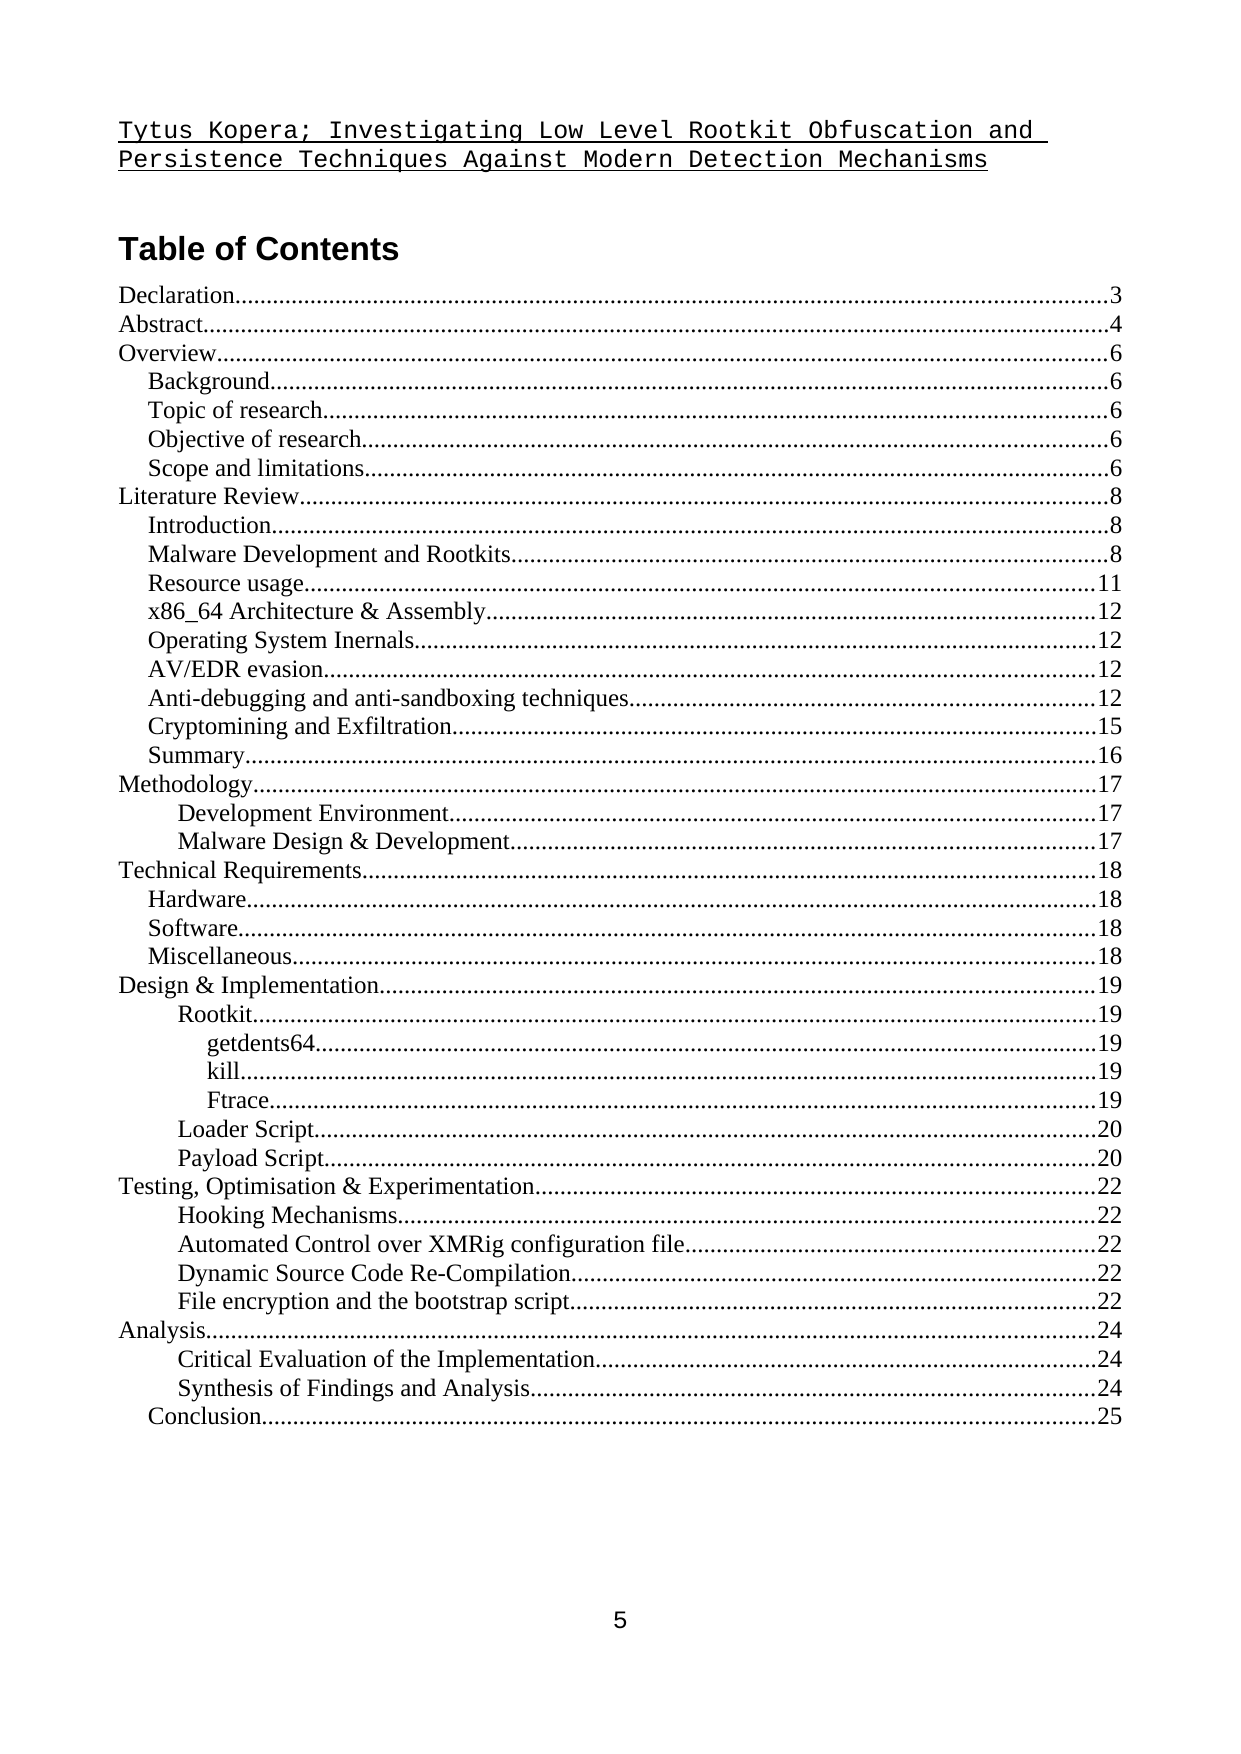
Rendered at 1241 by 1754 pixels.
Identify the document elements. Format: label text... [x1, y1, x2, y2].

text Operating System Inernals 12 [148, 625, 1122, 654]
text Malware Development and Rootkits 8 [148, 539, 1122, 568]
text Analysis 24 [118, 1315, 1122, 1344]
text Design & Implementation 19 [118, 970, 1122, 999]
text Summary 16 [148, 740, 1122, 769]
text Software 18 [148, 913, 1122, 941]
text Resource usage 11 [148, 568, 1122, 596]
text Topic of research 6 [148, 395, 1122, 424]
text Objective of research 6 [148, 424, 1122, 453]
text Anti-debugging and anti-sandboxing techniques 12 [148, 683, 1122, 711]
text Loader Script 20 [177, 1114, 1122, 1143]
text Dynamic Source Code Re-Compilation 22 [177, 1258, 1122, 1286]
text Declaration 3 [118, 280, 1122, 309]
text Technical Requirements 18 [118, 855, 1122, 884]
subtitle Table of Contents [118, 229, 1122, 268]
text Synthesis of Findings and Analysis 24 [177, 1373, 1122, 1401]
text Methodology 17 [118, 769, 1122, 798]
text AV/EDR evasion 12 [148, 654, 1122, 683]
text Cryptomining and Exfiltration 15 [148, 711, 1122, 740]
text Scope and limitations 6 [148, 453, 1122, 481]
text Automated Control over XMRig configuration file 22 [177, 1229, 1122, 1258]
text Testing, Optimisation & Experimentation 22 [118, 1171, 1122, 1200]
text Miscellaneous 18 [148, 941, 1122, 970]
text Hardware 18 [148, 884, 1122, 913]
text kill 19 [207, 1056, 1122, 1085]
text getdents64 19 [207, 1028, 1122, 1056]
text Overview 6 [118, 338, 1122, 366]
text Literature Review 8 [118, 481, 1122, 510]
text File encryption and the bootstrap script 22 [177, 1286, 1122, 1315]
text Ftrace 19 [207, 1085, 1122, 1114]
text Conclusion 25 [148, 1401, 1122, 1430]
text Abstract 4 [118, 309, 1122, 338]
text Rootkit 19 [177, 999, 1122, 1028]
text Payload Script 20 [177, 1143, 1122, 1171]
text Critical Evaluation of the Implementation 24 [177, 1344, 1122, 1373]
text Background 6 [148, 366, 1122, 395]
text Introduction 8 [148, 510, 1122, 539]
text Development Environment 17 [177, 798, 1122, 826]
text Hooking Mechanisms 22 [177, 1200, 1122, 1229]
text x86_64 Architecture & Assembly 12 [148, 596, 1122, 625]
text Malware Design & Development 17 [177, 826, 1122, 855]
